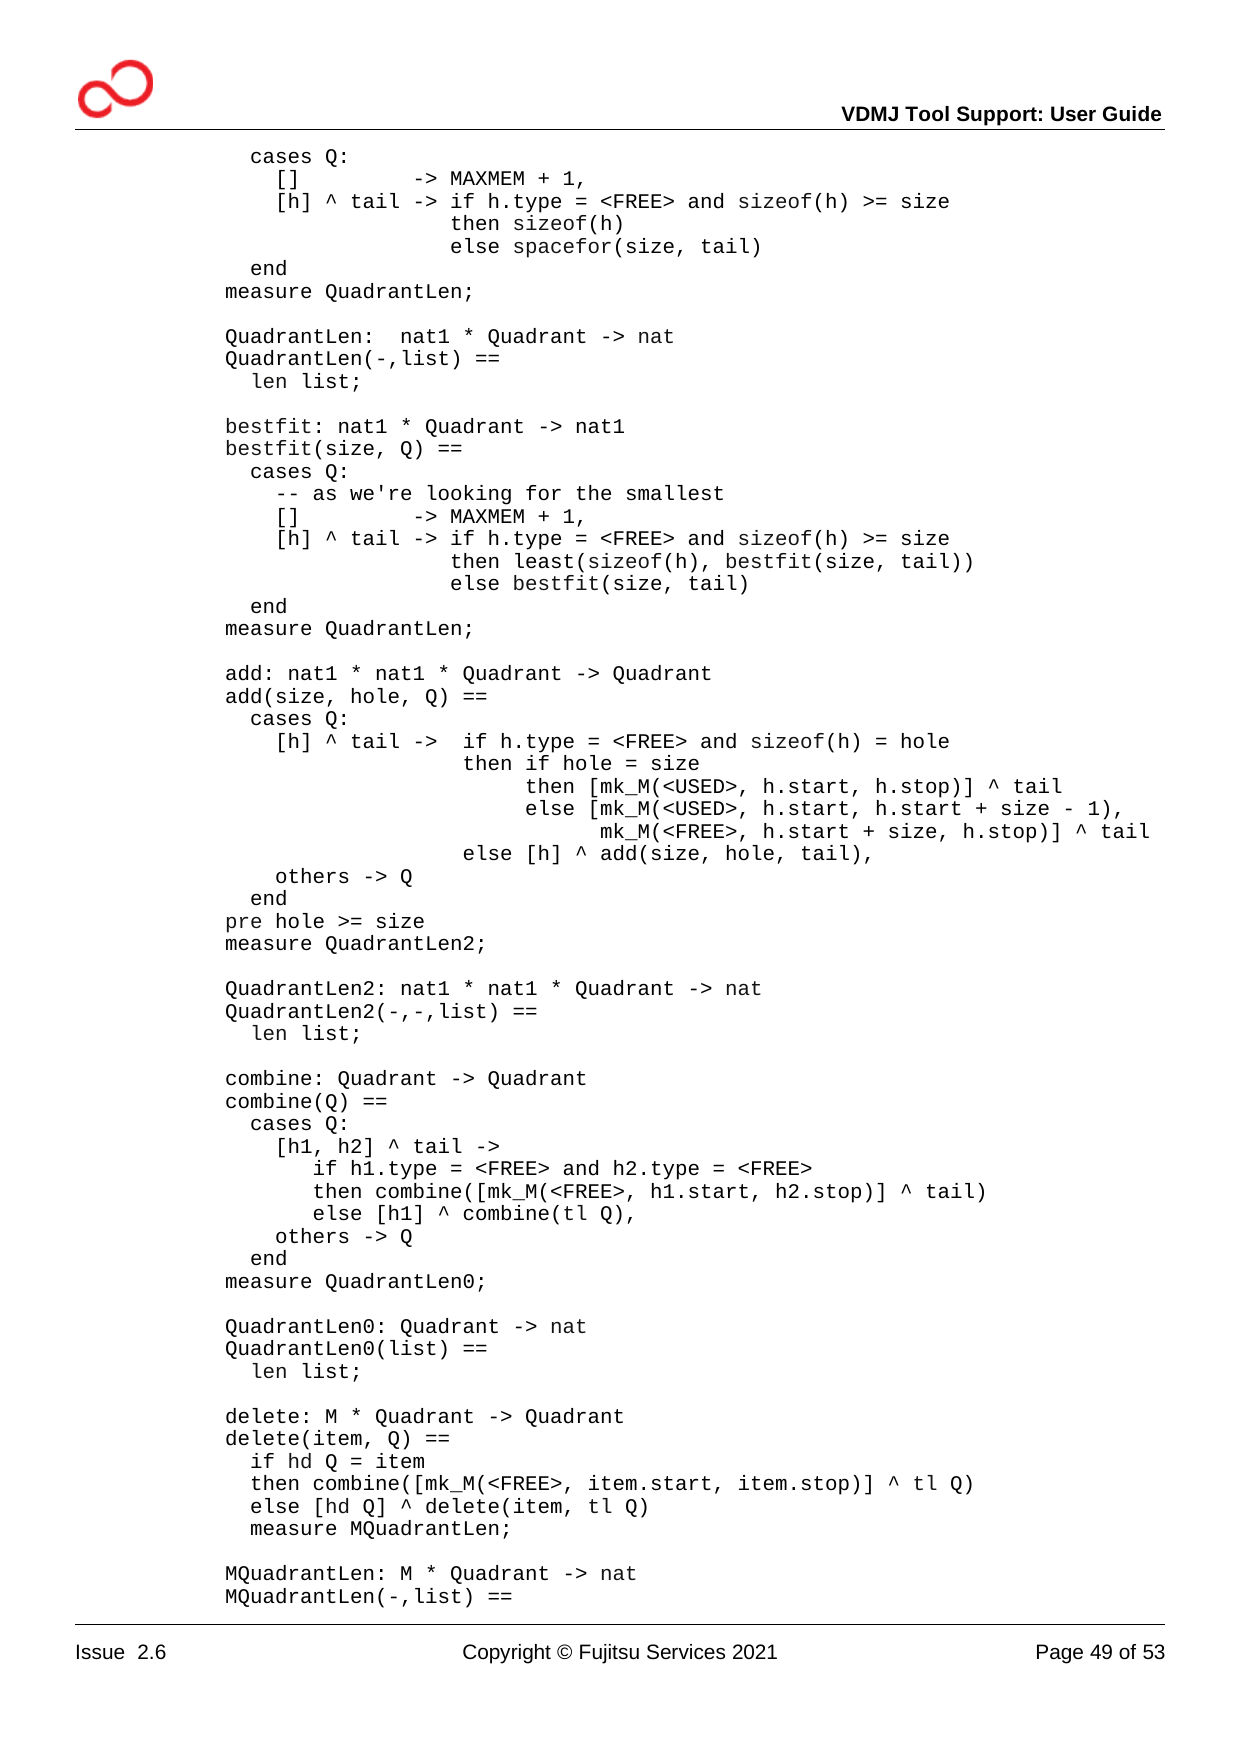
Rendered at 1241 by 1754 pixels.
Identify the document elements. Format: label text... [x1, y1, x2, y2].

text QuadrantLen2(-,-,list) == [225, 1000, 1165, 1023]
text else [h] ^ add(size, hole, tail), [225, 843, 1165, 865]
text [h] ^ tail -> if h.type = <FREE> and sizeof(h) >= size [225, 528, 1165, 550]
text QuadrantLen2: nat1 * nat1 * Quadrant -> nat [225, 978, 1165, 1000]
text measure QuadrantLen0; [225, 1270, 1165, 1293]
text measure QuadrantLen; [225, 280, 1165, 303]
text delete: M * Quadrant -> Quadrant [225, 1405, 1165, 1428]
text others -> Q [225, 1225, 1165, 1248]
text [] -> MAXMEM + 1, [225, 168, 1165, 190]
text QuadrantLen0(list) == [225, 1338, 1165, 1360]
text measure QuadrantLen; [225, 618, 1165, 640]
text len list; [225, 1360, 1165, 1383]
text [h1, h2] ^ tail -> [225, 1135, 1165, 1158]
text [h] ^ tail -> if h.type = <FREE> and sizeof(h) = hole [225, 730, 1165, 753]
text then sizeof(h) [225, 213, 1165, 235]
text QuadrantLen(-,list) == [225, 348, 1165, 370]
text add: nat1 * nat1 * Quadrant -> Quadrant [225, 663, 1165, 685]
text delete(item, Q) == [225, 1428, 1165, 1450]
text MQuadrantLen(-,list) == [225, 1585, 1165, 1608]
text combine(Q) == [225, 1090, 1165, 1113]
text else [hd Q] ^ delete(item, tl Q) [225, 1495, 1165, 1518]
text cases Q: [225, 708, 1165, 730]
text [h] ^ tail -> if h.type = <FREE> and sizeof(h) >= size [225, 190, 1165, 213]
text else [mk_M(<USED>, h.start, h.start + size - 1), [225, 798, 1165, 820]
text else [h1] ^ combine(tl Q), [225, 1203, 1165, 1225]
text pre hole >= size [225, 910, 1165, 933]
text bestfit: nat1 * Quadrant -> nat1 [225, 415, 1165, 438]
text else spacefor(size, tail) [225, 235, 1165, 258]
text cases Q: [225, 145, 1165, 168]
text end [225, 258, 1165, 280]
text len list; [225, 370, 1165, 393]
text end [225, 595, 1165, 618]
text then combine([mk_M(<FREE>, h1.start, h2.stop)] ^ tail) [225, 1180, 1165, 1203]
text len list; [225, 1023, 1165, 1045]
text QuadrantLen0: Quadrant -> nat [225, 1315, 1165, 1338]
text [] -> MAXMEM + 1, [225, 505, 1165, 528]
picture [78, 52, 153, 128]
text then least(sizeof(h), bestfit(size, tail)) [225, 550, 1165, 573]
text others -> Q [225, 865, 1165, 888]
text bestfit(size, Q) == [225, 438, 1165, 460]
text end [225, 1248, 1165, 1270]
text combine: Quadrant -> Quadrant [225, 1068, 1165, 1090]
text measure MQuadrantLen; [225, 1518, 1165, 1540]
text add(size, hole, Q) == [225, 685, 1165, 708]
text then [mk_M(<USED>, h.start, h.stop)] ^ tail [225, 775, 1165, 798]
text end [225, 888, 1165, 910]
text mk_M(<FREE>, h.start + size, h.stop)] ^ tail [225, 820, 1165, 843]
text if h1.type = <FREE> and h2.type = <FREE> [225, 1158, 1165, 1180]
text if hd Q = item [225, 1450, 1165, 1473]
text -- as we're looking for the smallest [225, 483, 1165, 505]
text else bestfit(size, tail) [225, 573, 1165, 595]
text measure QuadrantLen2; [225, 933, 1165, 955]
text QuadrantLen: nat1 * Quadrant -> nat [225, 325, 1165, 348]
text cases Q: [225, 460, 1165, 483]
text then if hole = size [225, 753, 1165, 775]
text cases Q: [225, 1113, 1165, 1135]
text then combine([mk_M(<FREE>, item.start, item.stop)] ^ tl Q) [225, 1473, 1165, 1495]
text MQuadrantLen: M * Quadrant -> nat [225, 1563, 1165, 1585]
